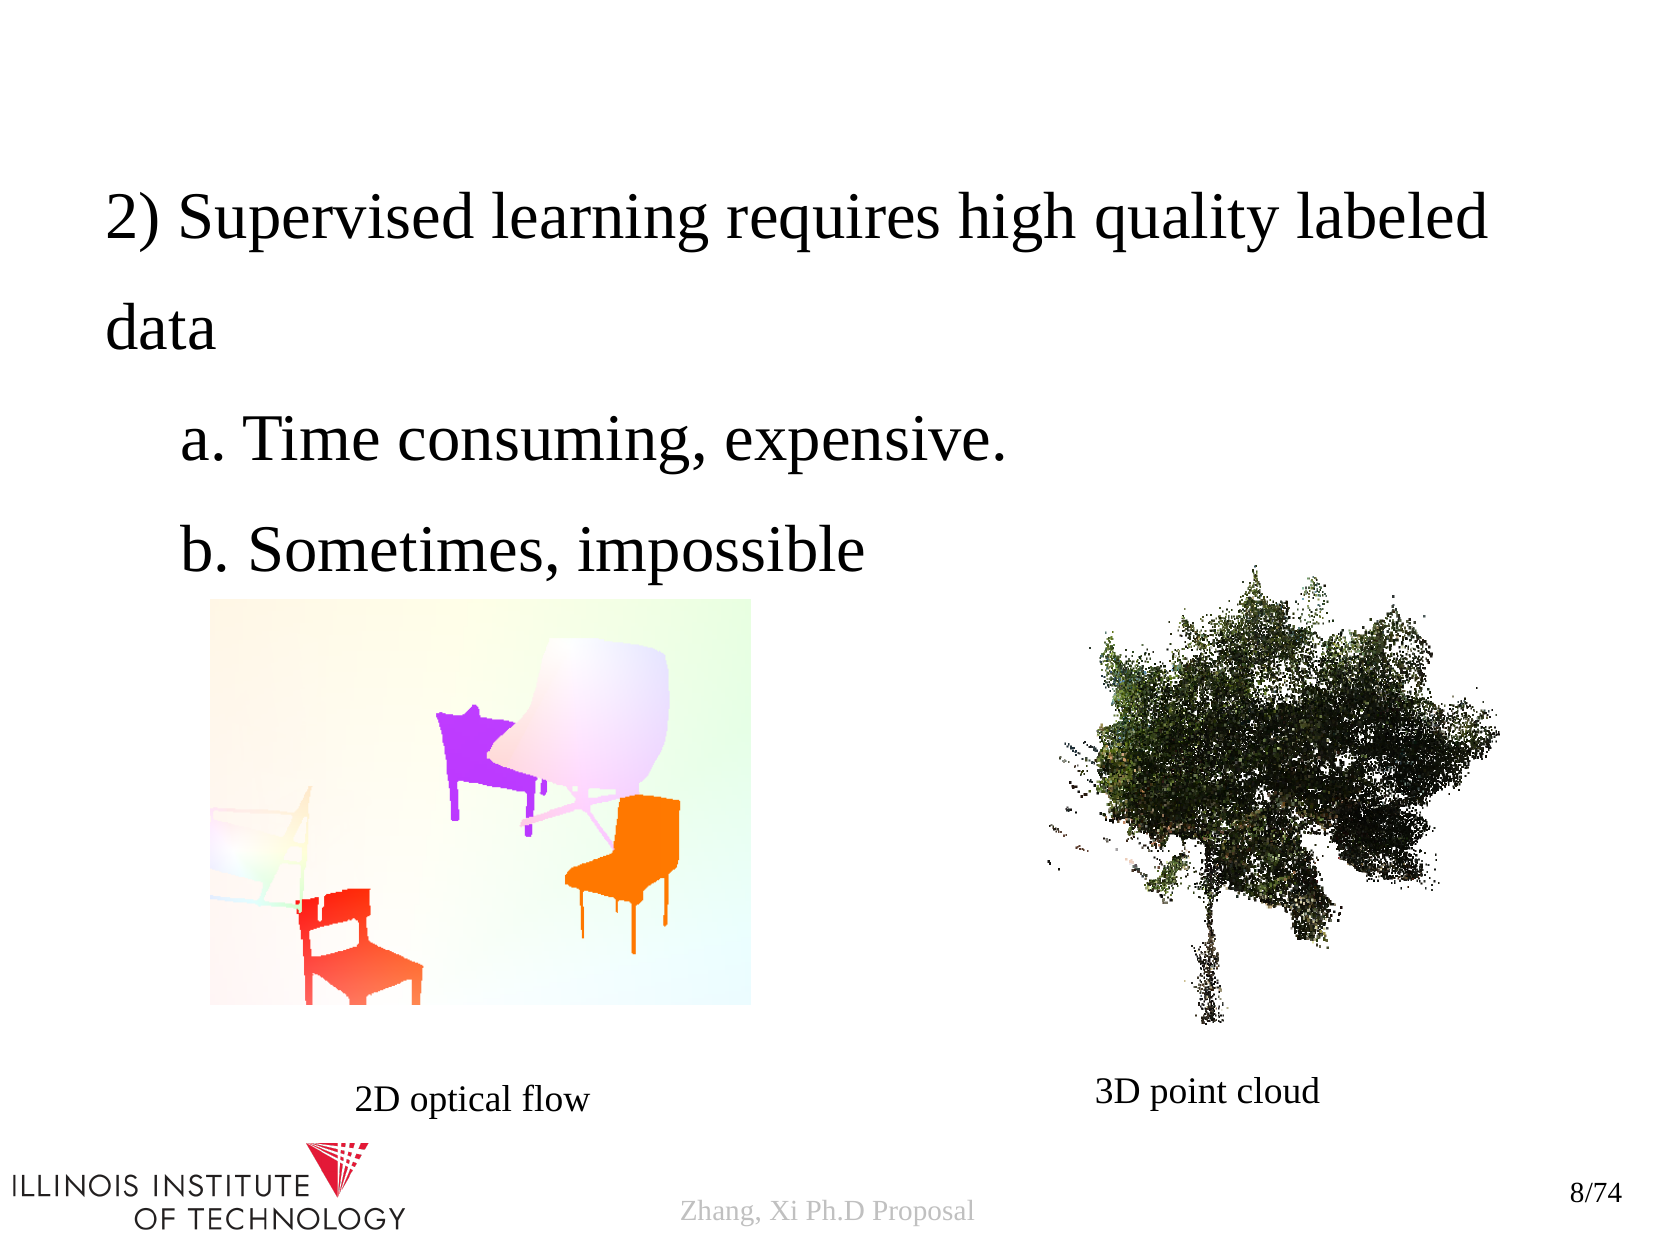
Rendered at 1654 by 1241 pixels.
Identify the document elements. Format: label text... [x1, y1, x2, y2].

text_box 3D point cloud [960, 1042, 1456, 1099]
text_box 2D optical flow [225, 1050, 721, 1107]
picture [13, 1142, 406, 1230]
picture [210, 599, 751, 1006]
text_box 2) Supervised learning requires high quality labeled data a. Time consuming, expensive. b. Sometimes, impossible [90, 134, 1630, 557]
picture [1020, 557, 1516, 1043]
